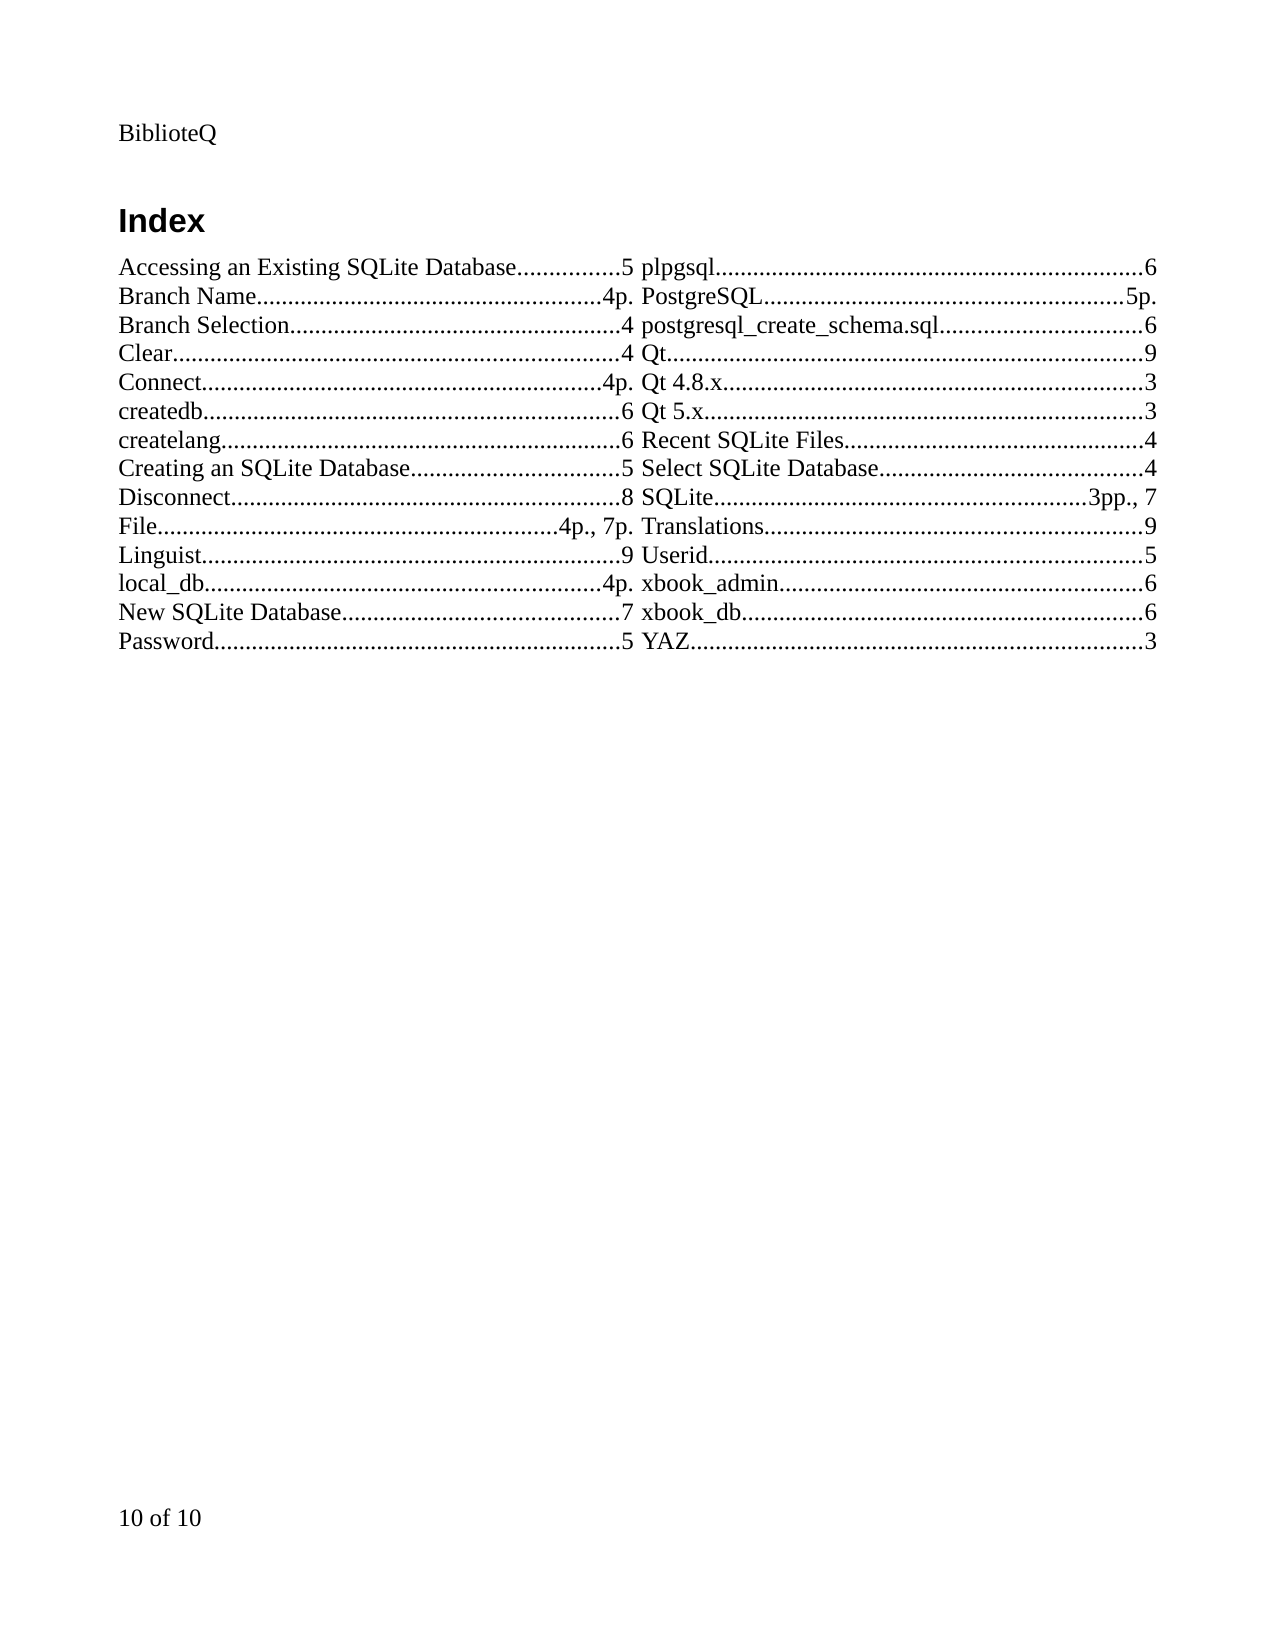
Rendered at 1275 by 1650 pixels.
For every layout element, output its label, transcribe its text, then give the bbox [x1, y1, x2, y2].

text createdb 6 [118, 396, 634, 425]
text Disconnect 8 [118, 482, 634, 511]
text Accessing an Existing SQLite Database 5 [118, 252, 634, 281]
text Branch Name 4p. [118, 281, 634, 310]
text local_db 4p. [118, 568, 634, 597]
text plpgsql 6 [641, 252, 1157, 281]
text YAZ 3 [641, 626, 1157, 655]
text Select SQLite Database 4 [641, 453, 1157, 482]
text Recent SQLite Files 4 [641, 425, 1157, 453]
text xbook_db 6 [641, 597, 1157, 626]
text New SQLite Database 7 [118, 597, 634, 626]
text Connect 4p. [118, 367, 634, 396]
text PostgreSQL 5p. [641, 281, 1157, 310]
text Clear 4 [118, 338, 634, 367]
text File 4p., 7p. [118, 511, 634, 540]
text Userid 5 [641, 540, 1157, 568]
text Qt 5.x 3 [641, 396, 1157, 425]
text Creating an SQLite Database 5 [118, 453, 634, 482]
text xbook_admin 6 [641, 568, 1157, 597]
text Translations 9 [641, 511, 1157, 540]
text postgresql_create_schema.sql 6 [641, 310, 1157, 338]
text createlang 6 [118, 425, 634, 453]
text Qt 4.8.x 3 [641, 367, 1157, 396]
text SQLite 3pp., 7 [641, 482, 1157, 511]
text Branch Selection 4 [118, 310, 634, 338]
text Password 5 [118, 626, 634, 655]
subtitle Index [118, 201, 1157, 240]
text Linguist 9 [118, 540, 634, 568]
text Qt 9 [641, 338, 1157, 367]
